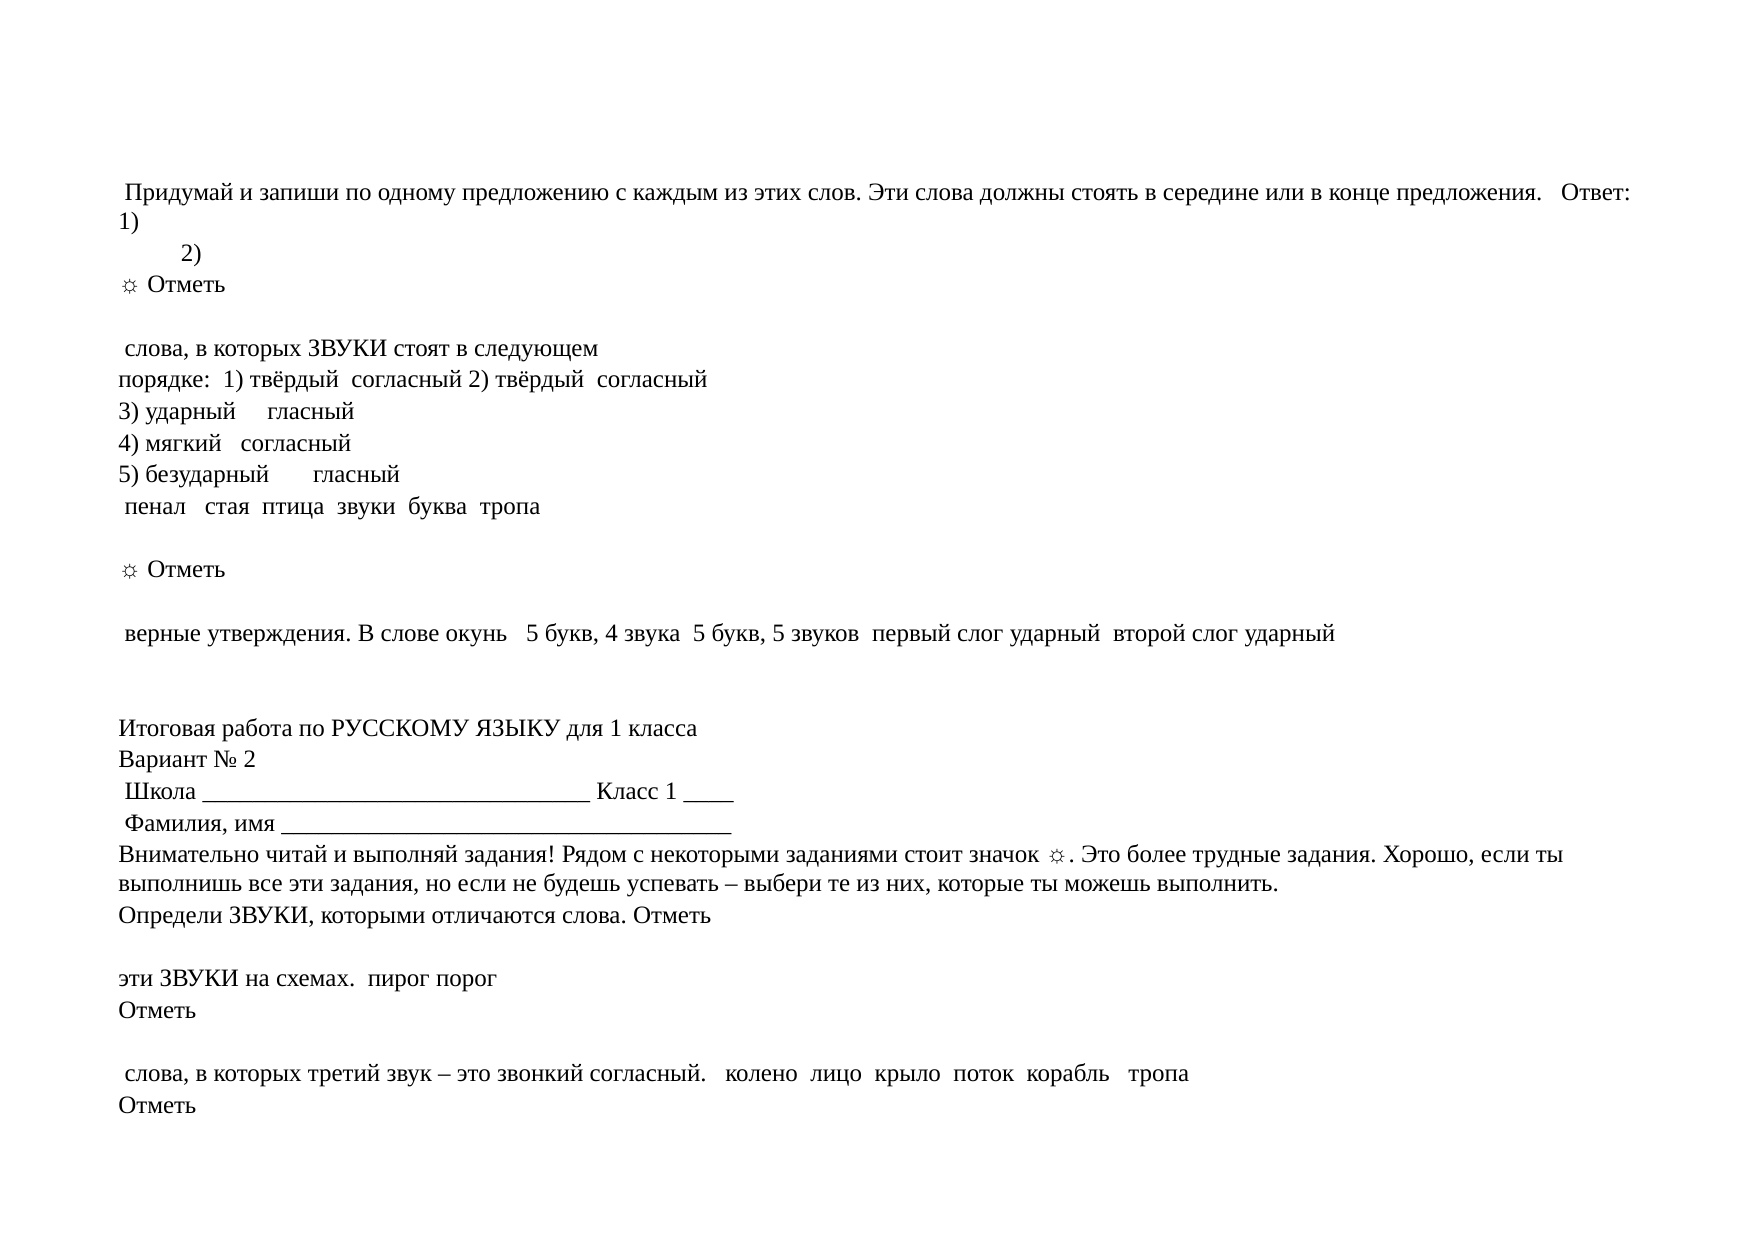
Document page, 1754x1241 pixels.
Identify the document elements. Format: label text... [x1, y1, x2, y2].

text слова, в которых третий звук – это звонкий согласный. колено лицо крыло поток корабль тропа [118, 1058, 1636, 1087]
text Отметь [118, 1090, 1636, 1118]
text ☼ Отметь [118, 554, 1636, 583]
text Отметь [118, 995, 1636, 1023]
text эти ЗВУКИ на схемах. пирог порог [118, 963, 1636, 992]
text 2) [118, 238, 1636, 266]
text Вариант № 2 [118, 744, 1636, 773]
text Определи ЗВУКИ, которыми отличаются слова. Отметь [118, 900, 1636, 928]
text ☼ Отметь [118, 269, 1636, 298]
text 3) ударный гласный [118, 396, 1636, 425]
text 5) безударный гласный [118, 459, 1636, 488]
text Итоговая работа по РУССКОМУ ЯЗЫКУ для 1 класса [118, 713, 1636, 741]
text порядке: 1) твёрдый согласный 2) твёрдый согласный [118, 364, 1636, 393]
text пенал стая птица звуки буква тропа [118, 491, 1636, 520]
text слова, в которых ЗВУКИ стоят в следующем [118, 333, 1636, 361]
text 4) мягкий согласный [118, 428, 1636, 456]
text верные утверждения. В слове окунь 5 букв, 4 звука 5 букв, 5 звуков первый слог ударный второй слог ударный [118, 618, 1636, 646]
text Придумай и запиши по одному предложению с каждым из этих слов. Эти слова должны стоять в середине или в конце предложения. Ответ: 1) [118, 177, 1636, 235]
text Внимательно читай и выполняй задания! Рядом с некоторыми заданиями стоит значок ☼. Это более трудные задания. Хорошо, если ты выполнишь все эти задания, но если не будешь успевать – выбери те из них, которые ты можешь выполнить. [118, 839, 1636, 897]
text Школа _______________________________ Класс 1 ____ [118, 776, 1636, 805]
text Фамилия, имя ____________________________________ [118, 808, 1636, 836]
